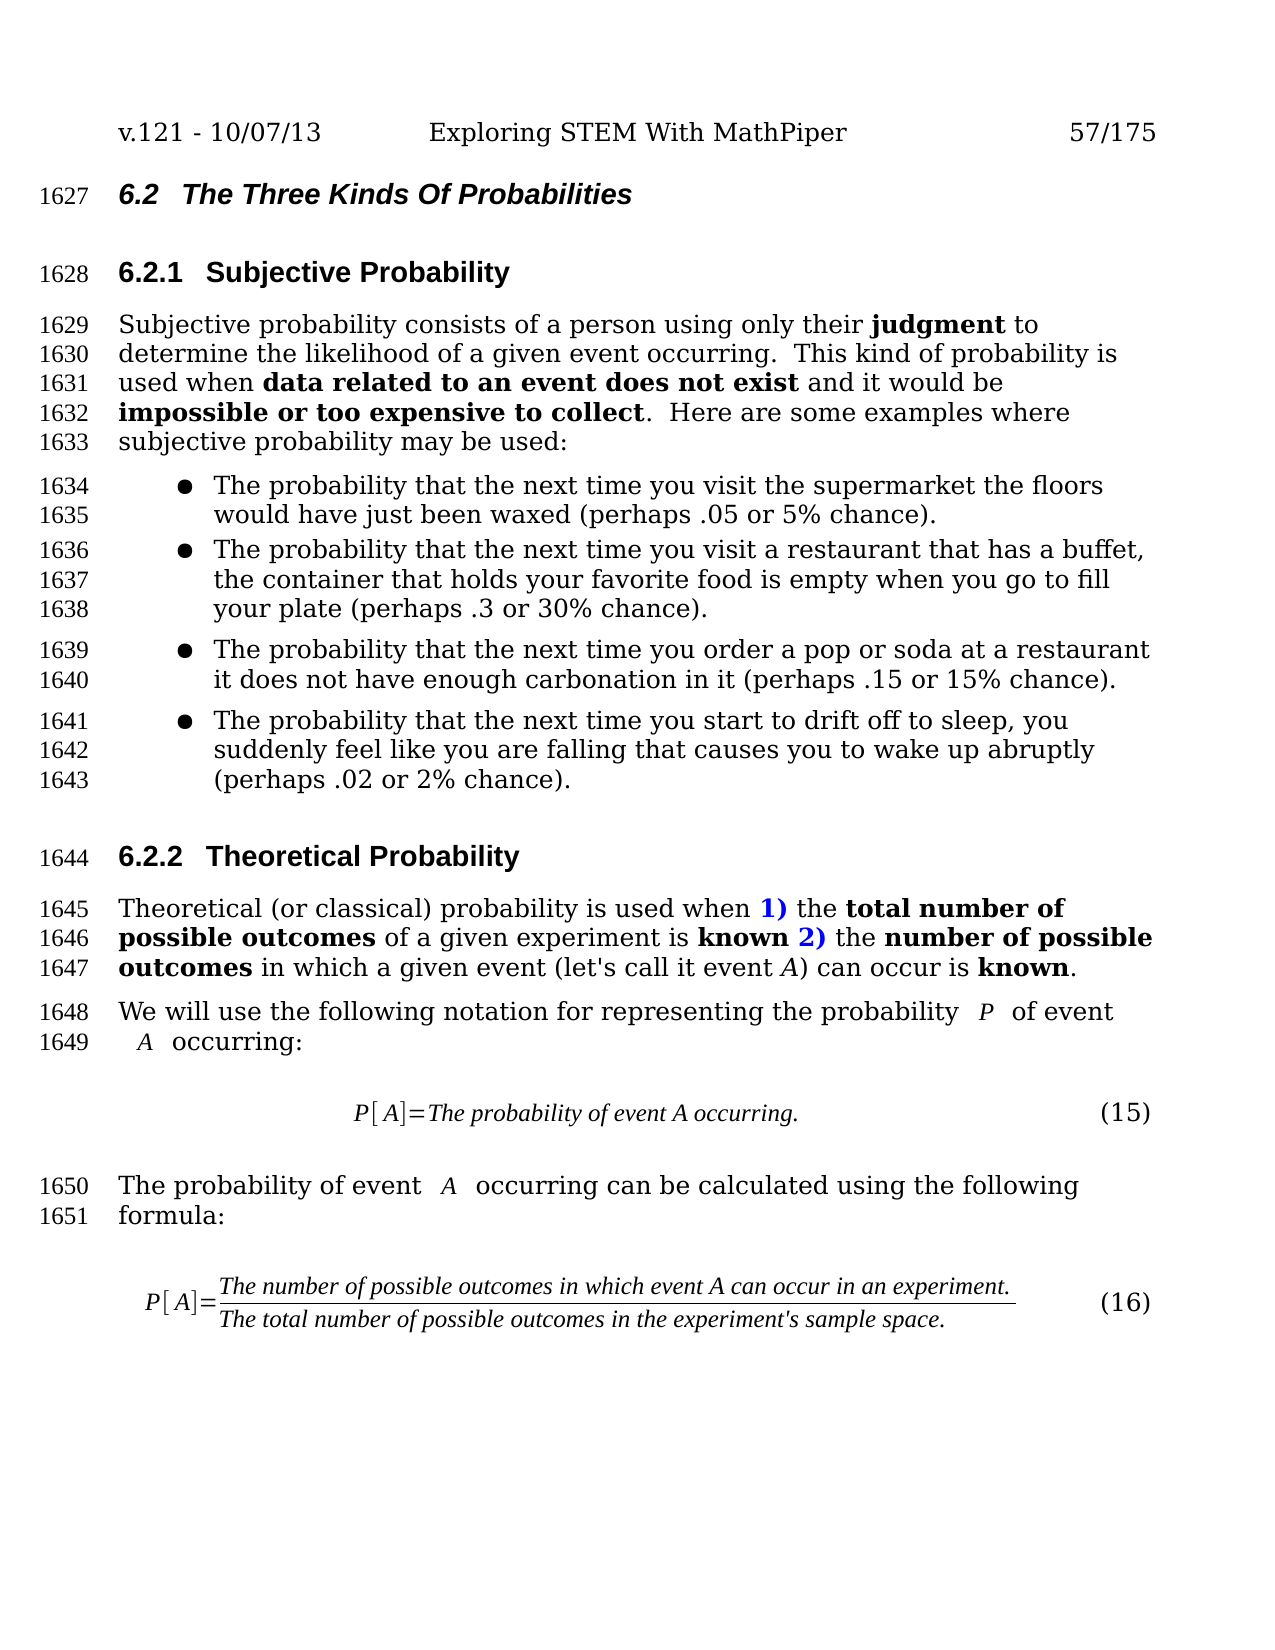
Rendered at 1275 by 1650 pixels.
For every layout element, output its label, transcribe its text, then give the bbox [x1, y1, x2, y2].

list The probability that the next time you visit the supermarket the floors would have just been waxed (perhaps .05 or 5% chance). [175, 471, 1157, 529]
subtitle Subjective Probability [118, 255, 1157, 289]
subtitle Theoretical Probability [118, 839, 1157, 873]
table_header [118, 1092, 1041, 1133]
text Theoretical (or classical) probability is used when 1) the total number of possible outcomes of a given experiment is known 2) the number of possible outcomes in which a given event (let's call it event A) can occur is known. [118, 894, 1157, 982]
list The probability that the next time you visit a restaurant that has a buffet, the container that holds your favorite food is empty when you go to fill your plate (perhaps .3 or 30% chance). [175, 536, 1157, 623]
text We will use the following notation for representing the probabilityof eventoccurring: [118, 997, 1157, 1057]
table_header (16) [1041, 1265, 1157, 1340]
list The probability that the next time you start to drift off to sleep, you suddenly feel like you are falling that causes you to wake up abruptly (perhaps .02 or 2% chance). [175, 706, 1157, 794]
subtitle The Three Kinds Of Probabilities [118, 177, 1157, 210]
table_header (15) [1041, 1092, 1157, 1133]
table_header [118, 1265, 1041, 1340]
text Subjective probability consists of a person using only their judgment to determine the likelihood of a given event occurring. This kind of probability is used when data related to an event does not exist and it would be impossible or too expensive to collect. Here are some examples where subjective probability may be used: [118, 310, 1157, 456]
text The probability of eventoccurring can be calculated using the following formula: [118, 1171, 1157, 1230]
list The probability that the next time you order a pop or soda at a restaurant it does not have enough carbonation in it (perhaps .15 or 15% chance). [175, 636, 1157, 694]
